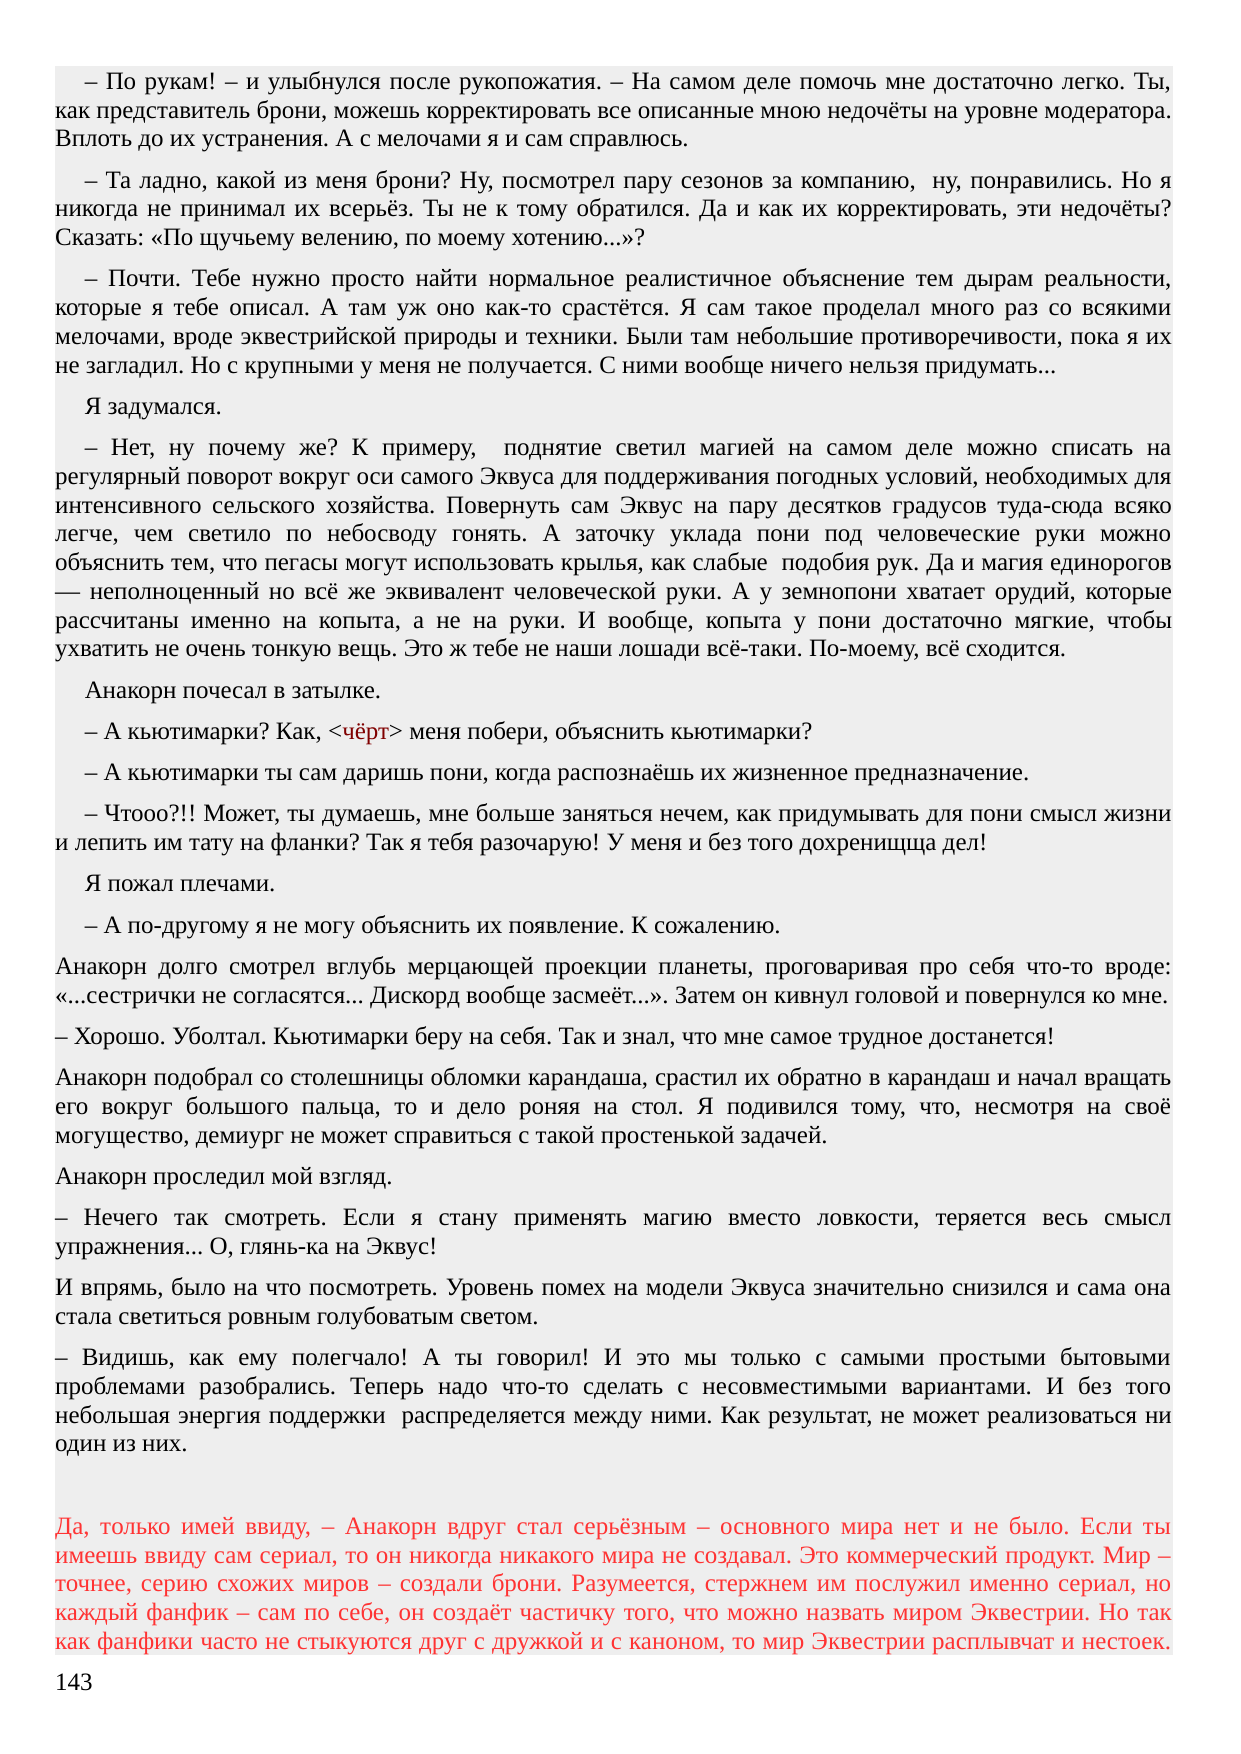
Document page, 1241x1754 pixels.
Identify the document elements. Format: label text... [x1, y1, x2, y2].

text – Хорошо. Уболтал. Кьютимарки беру на себя. Так и знал, что мне самое трудное достанется! [55, 1021, 1173, 1050]
text – Почти. Тебе нужно просто найти нормальное реалистичное объяснение тем дырам реальности, которые я тебе описал. А там уж оно как-то срастётся. Я сам такое проделал много раз со всякими мелочами, вроде эквестрийской природы и техники. Были там небольшие противоречивости, пока я их не загладил. Но с крупными у меня не получается. С ними вообще ничего нельзя придумать... [55, 263, 1173, 378]
text – Чтооо?!! Может, ты думаешь, мне больше заняться нечем, как придумывать для пони смысл жизни и лепить им тату на фланки? Так я тебя разочарую! У меня и без того дохренищща дел! [55, 798, 1173, 856]
text – Та ладно, какой из меня брони? Ну, посмотрел пару сезонов за компанию, ну, понравились. Но я никогда не принимал их всерьёз. Ты не к тому обратился. Да и как их корректировать, эти недочёты? Сказать: «По щучьему велению, по моему хотению...»? [55, 165, 1173, 251]
text – Нет, ну почему же? К примеру, поднятие светил магией на самом деле можно списать на регулярный поворот вокруг оси самого Эквуса для поддерживания погодных условий, необходимых для интенсивного сельского хозяйства. Повернуть сам Эквус на пару десятков градусов туда-сюда всяко легче, чем светило по небосводу гонять. А заточку уклада пони под человеческие руки можно объяснить тем, что пегасы могут использовать крылья, как слабые подобия рук. Да и магия единорогов — неполноценный но всё же эквивалент человеческой руки. А у земнопони хватает орудий, которые рассчитаны именно на копыта, а не на руки. И вообще, копыта у пони достаточно мягкие, чтобы ухватить не очень тонкую вещь. Это ж тебе не наши лошади всё-таки. По-моему, всё сходится. [55, 432, 1173, 662]
text – А кьютимарки? Как, <чёрт> меня побери, объяснить кьютимарки? [55, 716, 1173, 745]
text И впрямь, было на что посмотреть. Уровень помех на модели Эквуса значительно снизился и сама она стала светиться ровным голубоватым светом. [55, 1272, 1173, 1330]
text Да, только имей ввиду, – Анакорн вдруг стал серьёзным – основного мира нет и не было. Если ты имеешь ввиду сам сериал, то он никогда никакого мира не создавал. Это коммерческий продукт. Мир – точнее, серию схожих миров – создали брони. Разумеется, стержнем им послужил именно сериал, но каждый фанфик – сам по себе, он создаёт частичку того, что можно назвать миром Эквестрии. Но так как фанфики часто не стыкуются друг с дружкой и с каноном, то мир Эквестрии расплывчат и нестоек. [55, 1511, 1173, 1655]
text – А по-другому я не могу объяснить их появление. К сожалению. [55, 910, 1173, 938]
text – По рукам! – и улыбнулся после рукопожатия. – На самом деле помочь мне достаточно легко. Ты, как представитель брони, можешь корректировать все описанные мною недочёты на уровне модератора. Вплоть до их устранения. А с мелочами я и сам справлюсь. [55, 66, 1173, 152]
text Анакорн долго смотрел вглубь мерцающей проекции планеты, проговаривая про себя что-то вроде: «...сестрички не согласятся... Дискорд вообще засмеёт...». Затем он кивнул головой и повернулся ко мне. [55, 951, 1173, 1008]
text Анакорн почесал в затылке. [55, 675, 1173, 703]
text Анакорн подобрал со столешницы обломки карандаша, срастил их обратно в карандаш и начал вращать его вокруг большого пальца, то и дело роняя на стол. Я подивился тому, что, несмотря на своё могущество, демиург не может справиться с такой простенькой задачей. [55, 1062, 1173, 1148]
text Анакорн проследил мой взгляд. [55, 1161, 1173, 1190]
text – Видишь, как ему полегчало! А ты говорил! И это мы только с самыми простыми бытовыми проблемами разобрались. Теперь надо что-то сделать с несовместимыми вариантами. И без того небольшая энергия поддержки распределяется между ними. Как результат, не может реализоваться ни один из них. [55, 1342, 1173, 1457]
text – Нечего так смотреть. Если я стану применять магию вместо ловкости, теряется весь смысл упражнения... О, глянь-ка на Эквус! [55, 1202, 1173, 1260]
text Я задумался. [55, 391, 1173, 420]
text Я пожал плечами. [55, 868, 1173, 897]
text – А кьютимарки ты сам даришь пони, когда распознаёшь их жизненное предназначение. [55, 757, 1173, 786]
